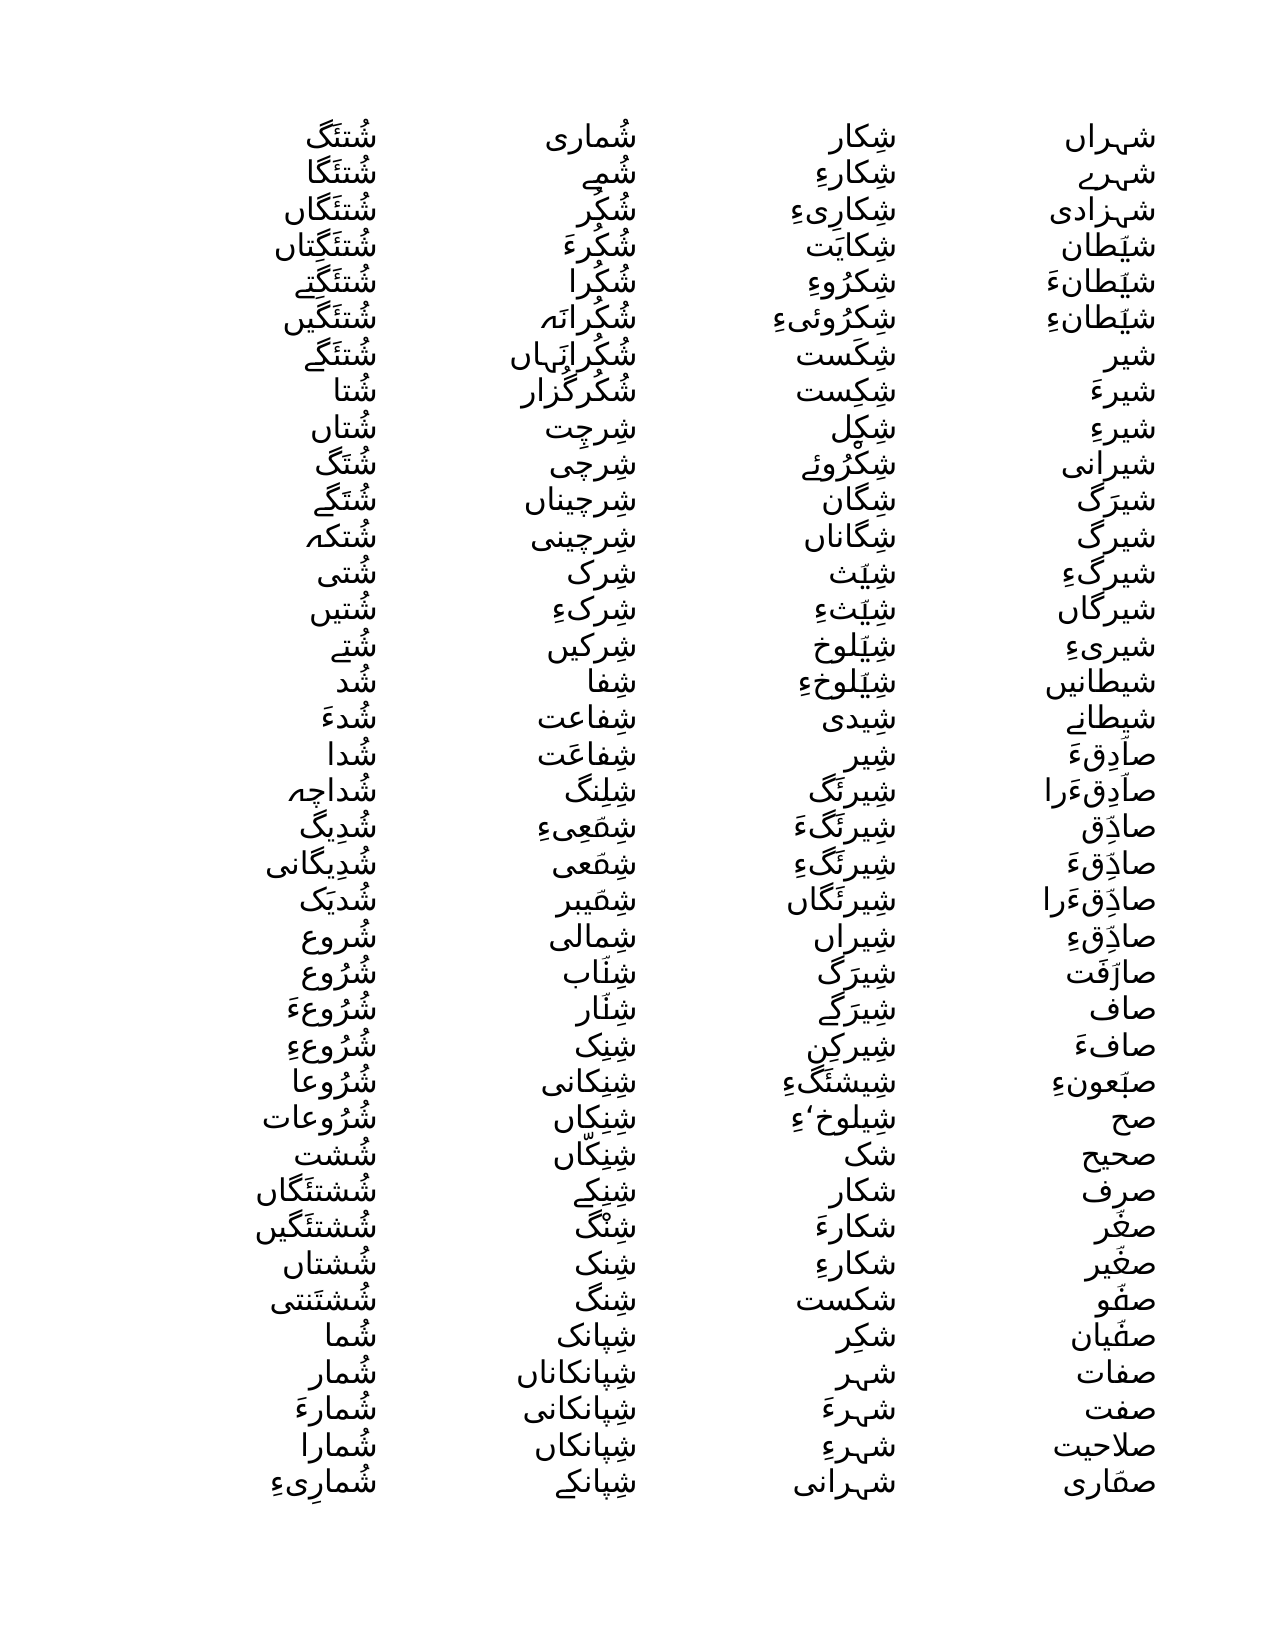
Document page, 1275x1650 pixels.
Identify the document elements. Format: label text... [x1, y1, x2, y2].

text شِیشئَگءِ [637, 1063, 897, 1100]
text شُتی [118, 554, 378, 591]
text شِیرئَگ [637, 772, 897, 809]
text صادِؔقءَ [897, 845, 1157, 882]
text شِرک [378, 554, 637, 591]
text شِکرُوءِ [637, 263, 897, 300]
text شِمؔیبر [378, 882, 637, 918]
text شِیرئَگءَ [637, 809, 897, 845]
text شُرُوع [118, 954, 378, 991]
text شُتے [118, 627, 378, 663]
text شیطانیں [897, 663, 1157, 700]
text شِرکءِ [378, 591, 637, 627]
text شِنگ [378, 1281, 637, 1318]
text شیر [897, 336, 1157, 373]
text شُتئَگِتے [118, 263, 378, 300]
text شِگاناں [637, 518, 897, 554]
text شُمار [118, 1354, 378, 1391]
text شُدءَ [118, 700, 378, 736]
text شہرءِ [637, 1427, 897, 1463]
text شُتئَگے [118, 336, 378, 373]
text شِنْگ [378, 1209, 637, 1245]
text شِیؔلوخءِ [637, 663, 897, 700]
text شِیرکِن [637, 1027, 897, 1063]
text شیرءَ [897, 373, 1157, 409]
text شیریءِ [897, 627, 1157, 663]
text شکست [637, 1281, 897, 1318]
text شکارءَ [637, 1209, 897, 1245]
text شُشتاں [118, 1245, 378, 1281]
text شُدِیگ [118, 809, 378, 845]
text شُتئَگاں [118, 191, 378, 227]
text شکِر [637, 1318, 897, 1354]
text شہرانی [637, 1463, 897, 1499]
text شُشتَنتی [118, 1281, 378, 1318]
text شِکار [637, 118, 897, 154]
text صاف [897, 991, 1157, 1027]
text شِکایَت [637, 227, 897, 263]
text شہر [637, 1354, 897, 1391]
text شُکُرگُزار [378, 373, 637, 409]
text شُد [118, 663, 378, 700]
text شِیرئَگاں [637, 882, 897, 918]
text شُتا [118, 373, 378, 409]
text صفؔو [897, 1281, 1157, 1318]
text شِفاعَت [378, 736, 637, 772]
text شِرکیں [378, 627, 637, 663]
text صمؔاری [897, 1463, 1157, 1499]
text صفت [897, 1391, 1157, 1427]
text صارؔفَت [897, 954, 1157, 991]
text شِفاعت [378, 700, 637, 736]
text صادِؔق [897, 809, 1157, 845]
text شِنؔاب [378, 954, 637, 991]
text شُشتئَگیں [118, 1209, 378, 1245]
text شِیؔلوخ [637, 627, 897, 663]
text شِپانکانی [378, 1391, 637, 1427]
text شہزادی [897, 191, 1157, 227]
text شیؔطان [897, 227, 1157, 263]
text شُتکہ [118, 518, 378, 554]
text شیطانے [897, 700, 1157, 736]
text شِیرَگے [637, 991, 897, 1027]
text صادِؔقءَ​را [897, 882, 1157, 918]
text شُکُرانَہ [378, 300, 637, 336]
text شُداچہ [118, 772, 378, 809]
text شیرگاں [897, 591, 1157, 627]
text شُکُرءَ [378, 227, 637, 263]
text شُروع [118, 918, 378, 954]
text صرف [897, 1172, 1157, 1209]
text شِنک [378, 1245, 637, 1281]
text شُرُوعءِ [118, 1027, 378, 1063]
text شہرءَ [637, 1391, 897, 1427]
text صفات [897, 1354, 1157, 1391]
text شِکارءِ [637, 154, 897, 191]
text صح [897, 1100, 1157, 1136]
text صادِؔقءِ [897, 918, 1157, 954]
text شُشتئَگاں [118, 1172, 378, 1209]
text صفؔیان [897, 1318, 1157, 1354]
text شک [637, 1136, 897, 1172]
text شُکُرانَہاں [378, 336, 637, 373]
text شِرچیناں [378, 482, 637, 518]
text شُماری [378, 118, 637, 154]
text شُتیں [118, 591, 378, 627]
text شُرُوعءَ [118, 991, 378, 1027]
text شُرُوعا [118, 1063, 378, 1100]
text شِمالی [378, 918, 637, 954]
text شیرَگ [897, 482, 1157, 518]
text شِلِنگ [378, 772, 637, 809]
text صغؔیر [897, 1245, 1157, 1281]
text شِیرَگ [637, 954, 897, 991]
text شِیؔث [637, 554, 897, 591]
text شِرچینی [378, 518, 637, 554]
text شِنِکے [378, 1172, 637, 1209]
text شیرانی [897, 445, 1157, 482]
text شِیر [637, 736, 897, 772]
text صاؔدِقءَ​را [897, 772, 1157, 809]
text شُدیَک [118, 882, 378, 918]
text شُرُوعات [118, 1100, 378, 1136]
text شِنِکاں [378, 1100, 637, 1136]
text شُکُرا [378, 263, 637, 300]
text شِیدی [637, 700, 897, 736]
text شیؔطانءِ [897, 300, 1157, 336]
text شِمؔعِیءِ [378, 809, 637, 845]
text شِیلوخ‘ءِ [637, 1100, 897, 1136]
text شِرچی [378, 445, 637, 482]
text صبؔعونءِ [897, 1063, 1157, 1100]
text شکار [637, 1172, 897, 1209]
text صافءَ [897, 1027, 1157, 1063]
text شُدِیگانی [118, 845, 378, 882]
text شیرگ [897, 518, 1157, 554]
text شُدا [118, 736, 378, 772]
text شِیراں [637, 918, 897, 954]
text شِکارِیءِ [637, 191, 897, 227]
text شُتئَگا [118, 154, 378, 191]
text شِنِکانی [378, 1063, 637, 1100]
text شِفا [378, 663, 637, 700]
text شِیؔثءِ [637, 591, 897, 627]
text شیرءِ [897, 409, 1157, 445]
text شُتئَگیں [118, 300, 378, 336]
text شُمارا [118, 1427, 378, 1463]
text شِگان [637, 482, 897, 518]
text شُشت [118, 1136, 378, 1172]
text شِنِک [378, 1027, 637, 1063]
text شیرگءِ [897, 554, 1157, 591]
text شہراں [897, 118, 1157, 154]
text شُمے [378, 154, 637, 191]
text شیؔطانءَ [897, 263, 1157, 300]
text شُتئَگِتاں [118, 227, 378, 263]
text شُتئَگ [118, 118, 378, 154]
text صحیح [897, 1136, 1157, 1172]
text شِپانکے [378, 1463, 637, 1499]
text شِنؔار [378, 991, 637, 1027]
text شِپانک [378, 1318, 637, 1354]
text شِپانکاں [378, 1427, 637, 1463]
text شُتاں [118, 409, 378, 445]
text شہرے [897, 154, 1157, 191]
text شُمارِیءِ [118, 1463, 378, 1499]
text شِرچِت [378, 409, 637, 445]
text شکارءِ [637, 1245, 897, 1281]
text شِکْرُوئے [637, 445, 897, 482]
text شُمارءَ [118, 1391, 378, 1427]
text شِپانکاناں [378, 1354, 637, 1391]
text صغؔر [897, 1209, 1157, 1245]
text شُما [118, 1318, 378, 1354]
text شِیرئَگءِ [637, 845, 897, 882]
text صاؔدِقءَ [897, 736, 1157, 772]
text شُکُر [378, 191, 637, 227]
text شُتَگے [118, 482, 378, 518]
text شِکِست [637, 373, 897, 409]
text شِکرُوئیءِ [637, 300, 897, 336]
text شُتَگ [118, 445, 378, 482]
text صلاحیت [897, 1427, 1157, 1463]
text شِکَست [637, 336, 897, 373]
text شِنِکّاں [378, 1136, 637, 1172]
text شِمؔعی [378, 845, 637, 882]
text شِکِل [637, 409, 897, 445]
